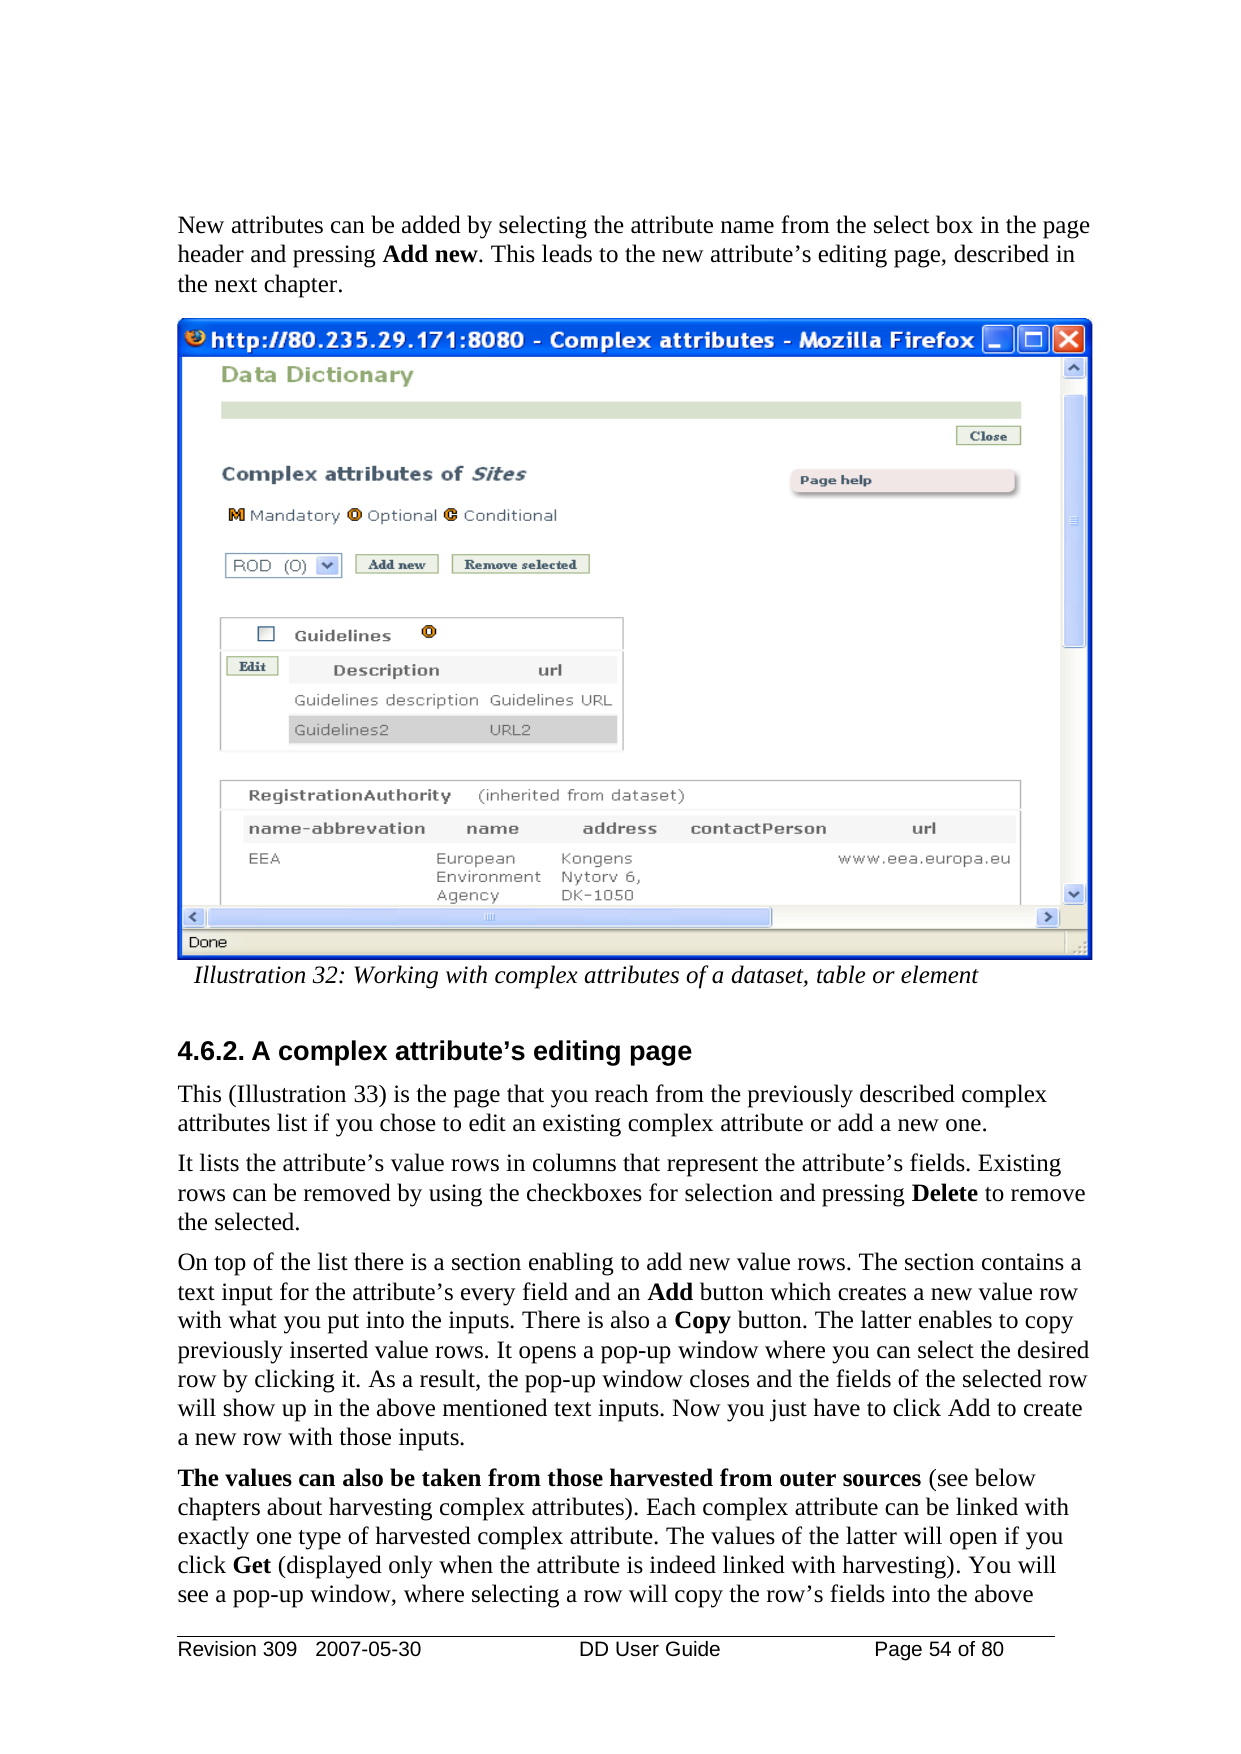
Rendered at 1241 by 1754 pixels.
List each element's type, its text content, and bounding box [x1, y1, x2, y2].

text On top of the list there is a section enabling to add new value rows. The section contains a text input for the attribute’s every field and an Add button which creates a new value row with what you put into the inputs. There is also a Copy button. The latter enables to copy previously inserted value rows. It opens a pop-up window where you can select the desired row by clicking it. As a result, the pop-up window closes and the fields of the selected row will show up in the above mentioned text inputs. Now you just have to click Add to create a new row with those inputs. [177, 1247, 1092, 1451]
text It lists the attribute’s value rows in columns that represent the attribute’s fields. Existing rows can be removed by using the checkboxes for selection and pressing Delete to remove the selected. [177, 1148, 1092, 1236]
text The values can also be taken from those harvested from outer sources (see below chapters about harvesting complex attributes). Each complex attribute can be linked with exactly one type of harvested complex attribute. The values of the latter will open if you click Get (displayed only when the attribute is indeed linked with harvesting). You will see a pop-up window, where selecting a row will copy the row’s fields into the above [177, 1462, 1092, 1608]
subtitle A complex attribute’s editing page [177, 1035, 1092, 1066]
picture [177, 318, 1093, 960]
text This (Illustration 33) is the page that you reach from the previously described complex attributes list if you chose to edit an existing complex attribute or add a new one. [177, 1078, 1092, 1137]
text New attributes can be added by selecting the attribute name from the select box in the page header and pressing Add new. This leads to the new attribute’s editing page, described in the next chapter. [177, 210, 1092, 297]
text Illustration 32: Working with complex attributes of a dataset, table or element [194, 960, 1076, 989]
